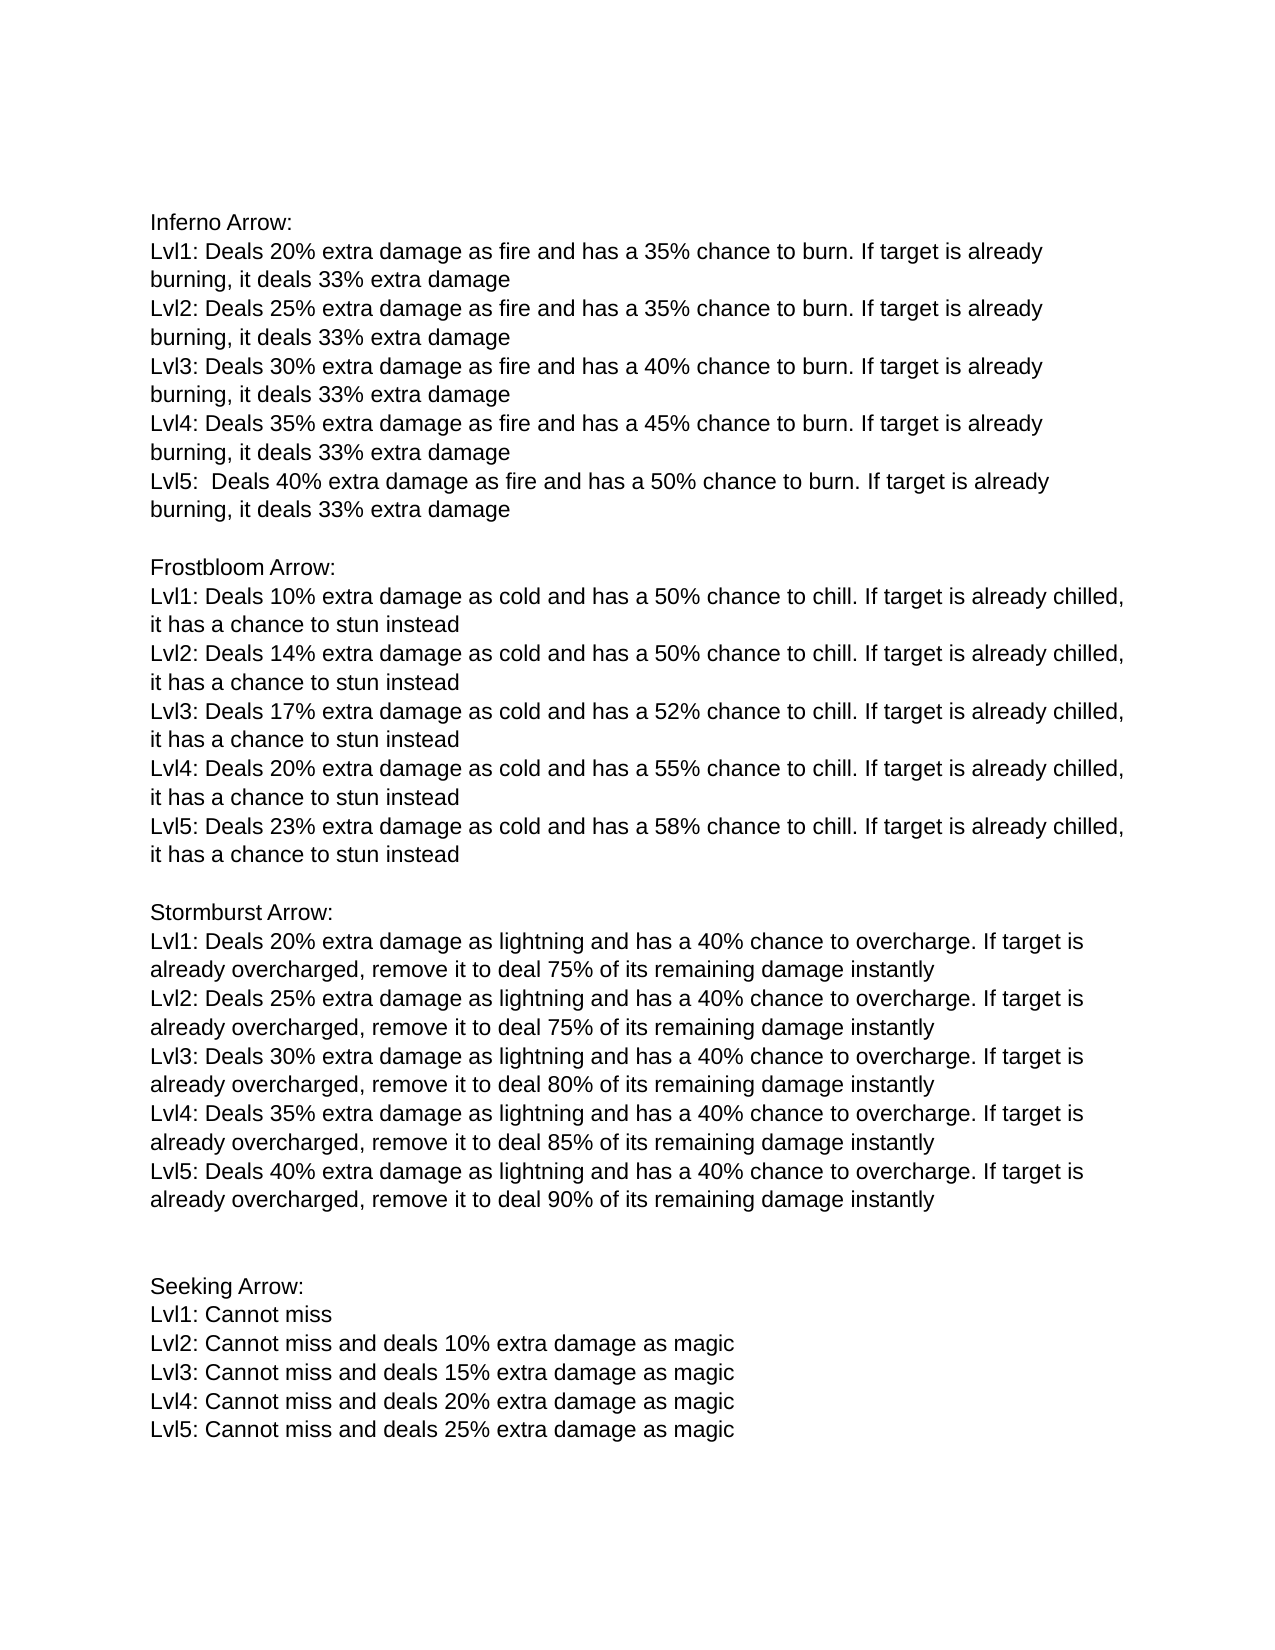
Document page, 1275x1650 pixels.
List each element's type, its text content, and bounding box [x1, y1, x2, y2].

text Inferno Arrow: Lvl1: Deals 20% extra damage as fire and has a 35% chance to burn. If target is already burning, it deals 33% extra damage Lvl2: Deals 25% extra damage as fire and has a 35% chance to burn. If target is already burning, it deals 33% extra damage Lvl3: Deals 30% extra damage as fire and has a 40% chance to burn. If target is already burning, it deals 33% extra damage Lvl4: Deals 35% extra damage as fire and has a 45% chance to burn. If target is already burning, it deals 33% extra damage Lvl5: Deals 40% extra damage as fire and has a 50% chance to burn. If target is already burning, it deals 33% extra damage [150, 207, 1125, 524]
text Stormburst Arrow: Lvl1: Deals 20% extra damage as lightning and has a 40% chance to overcharge. If target is already overcharged, remove it to deal 75% of its remaining damage instantly Lvl2: Deals 25% extra damage as lightning and has a 40% chance to overcharge. If target is already overcharged, remove it to deal 75% of its remaining damage instantly Lvl3: Deals 30% extra damage as lightning and has a 40% chance to overcharge. If target is already overcharged, remove it to deal 80% of its remaining damage instantly Lvl4: Deals 35% extra damage as lightning and has a 40% chance to overcharge. If target is already overcharged, remove it to deal 85% of its remaining damage instantly Lvl5: Deals 40% extra damage as lightning and has a 40% chance to overcharge. If target is already overcharged, remove it to deal 90% of its remaining damage instantly [150, 897, 1125, 1214]
text Frostbloom Arrow: Lvl1: Deals 10% extra damage as cold and has a 50% chance to chill. If target is already chilled, it has a chance to stun instead Lvl2: Deals 14% extra damage as cold and has a 50% chance to chill. If target is already chilled, it has a chance to stun instead Lvl3: Deals 17% extra damage as cold and has a 52% chance to chill. If target is already chilled, it has a chance to stun instead Lvl4: Deals 20% extra damage as cold and has a 55% chance to chill. If target is already chilled, it has a chance to stun instead Lvl5: Deals 23% extra damage as cold and has a 58% chance to chill. If target is already chilled, it has a chance to stun instead [150, 552, 1125, 869]
text Seeking Arrow: Lvl1: Cannot miss Lvl2: Cannot miss and deals 10% extra damage as magic Lvl3: Cannot miss and deals 15% extra damage as magic Lvl4: Cannot miss and deals 20% extra damage as magic Lvl5: Cannot miss and deals 25% extra damage as magic [150, 1271, 1125, 1444]
